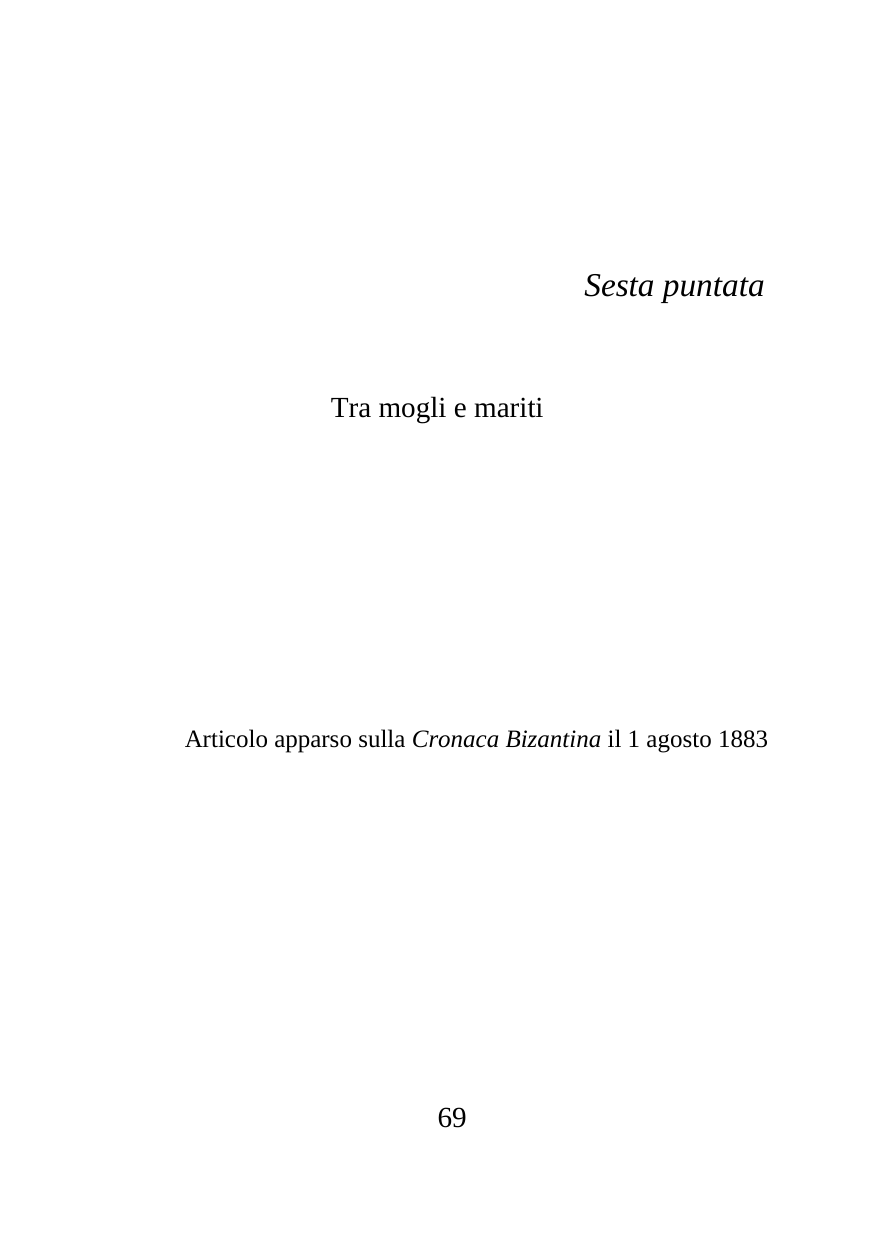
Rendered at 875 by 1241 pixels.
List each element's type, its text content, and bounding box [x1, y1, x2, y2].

subtitle Tra mogli e mariti [106, 391, 768, 424]
text Articolo apparso sulla Cronaca Bizantina il 1 agosto 1883 [106, 724, 768, 753]
subtitle Sesta puntata [106, 265, 768, 303]
